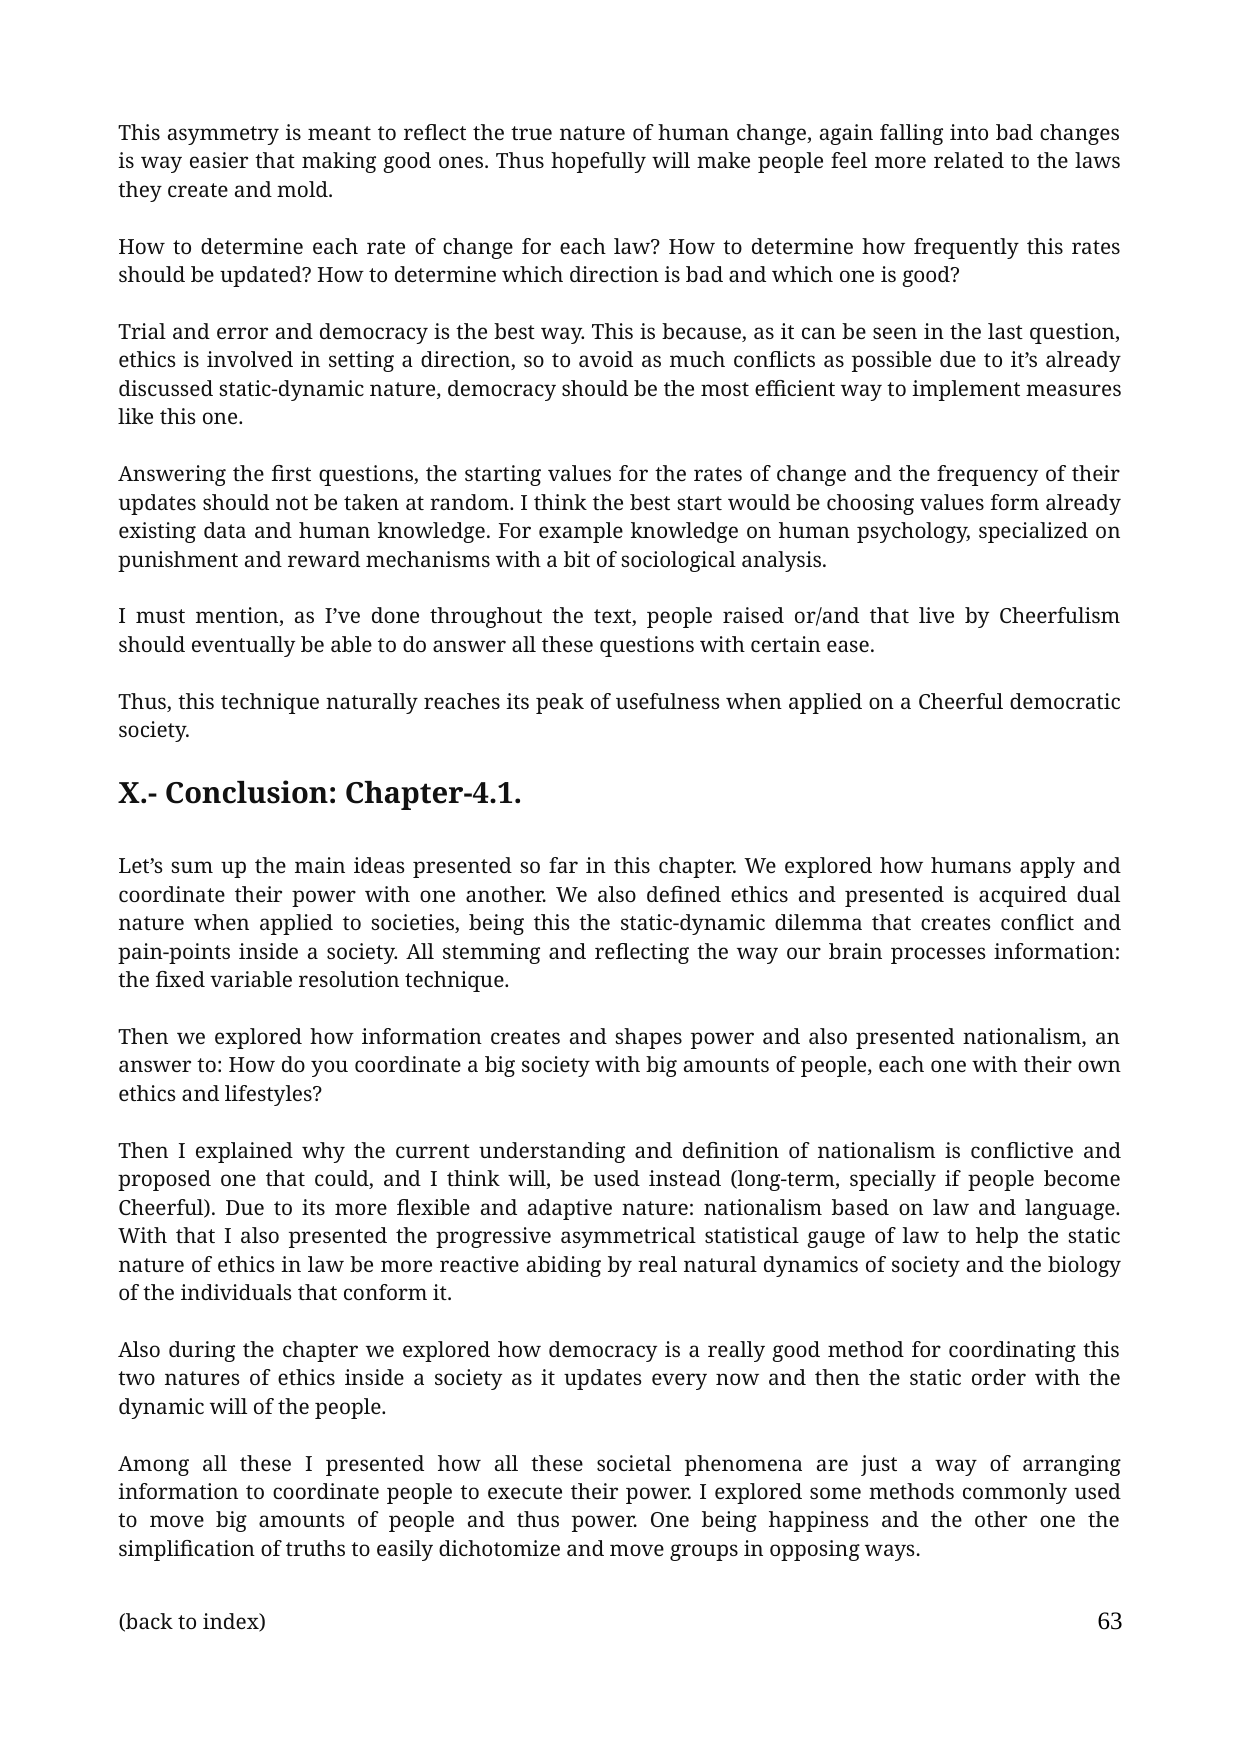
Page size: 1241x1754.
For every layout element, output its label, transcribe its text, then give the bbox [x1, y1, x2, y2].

text Thus, this technique naturally reaches its peak of usefulness when applied on a Cheerful democratic society. [118, 687, 1122, 744]
text This asymmetry is meant to reflect the true nature of human change, again falling into bad changes is way easier that making good ones. Thus hopefully will make people feel more related to the laws they create and mold. [118, 118, 1122, 203]
text How to determine each rate of change for each law? How to determine how frequently this rates should be updated? How to determine which direction is bad and which one is good? [118, 232, 1122, 289]
text Among all these I presented how all these societal phenomena are just a way of arranging information to coordinate people to execute their power. I explored some methods commonly used to move big amounts of people and thus power. One being happiness and the other one the simplification of truths to easily dichotomize and move groups in opposing ways. [118, 1449, 1122, 1562]
text Also during the chapter we explored how democracy is a really good method for coordinating this two natures of ethics inside a society as it updates every now and then the static order with the dynamic will of the people. [118, 1335, 1122, 1420]
text Let’s sum up the main ideas presented so far in this chapter. We explored how humans apply and coordinate their power with one another. We also defined ethics and presented is acquired dual nature when applied to societies, being this the static-dynamic dilemma that creates conflict and pain-points inside a society. All stemming and reflecting the way our brain processes information: the fixed variable resolution technique. [118, 852, 1122, 994]
text Then we explored how information creates and shapes power and also presented nationalism, an answer to: How do you coordinate a big society with big amounts of people, each one with their own ethics and lifestyles? [118, 1022, 1122, 1107]
text Answering the first questions, the starting values for the rates of change and the frequency of their updates should not be taken at random. I think the best start would be choosing values form already existing data and human knowledge. For example knowledge on human psychology, specialized on punishment and reward mechanisms with a bit of sociological analysis. [118, 459, 1122, 573]
text I must mention, as I’ve done throughout the text, people raised or/and that live by Cheerfulism should eventually be able to do answer all these questions with certain ease. [118, 602, 1122, 658]
text Trial and error and democracy is the best way. This is because, as it can be seen in the last question, ethics is involved in setting a direction, so to avoid as much conflicts as possible due to it’s already discussed static-dynamic nature, democracy should be the most efficient way to implement measures like this one. [118, 317, 1122, 431]
text Then I explained why the current understanding and definition of nationalism is conflictive and proposed one that could, and I think will, be used instead (long-term, specially if people become Cheerful). Due to its more flexible and adaptive nature: nationalism based on law and language. With that I also presented the progressive asymmetrical statistical gauge of law to help the static nature of ethics in law be more reactive abiding by real natural dynamics of society and the biology of the individuals that conform it. [118, 1136, 1122, 1307]
text X.- Conclusion: Chapter-4.1. [118, 772, 1122, 812]
